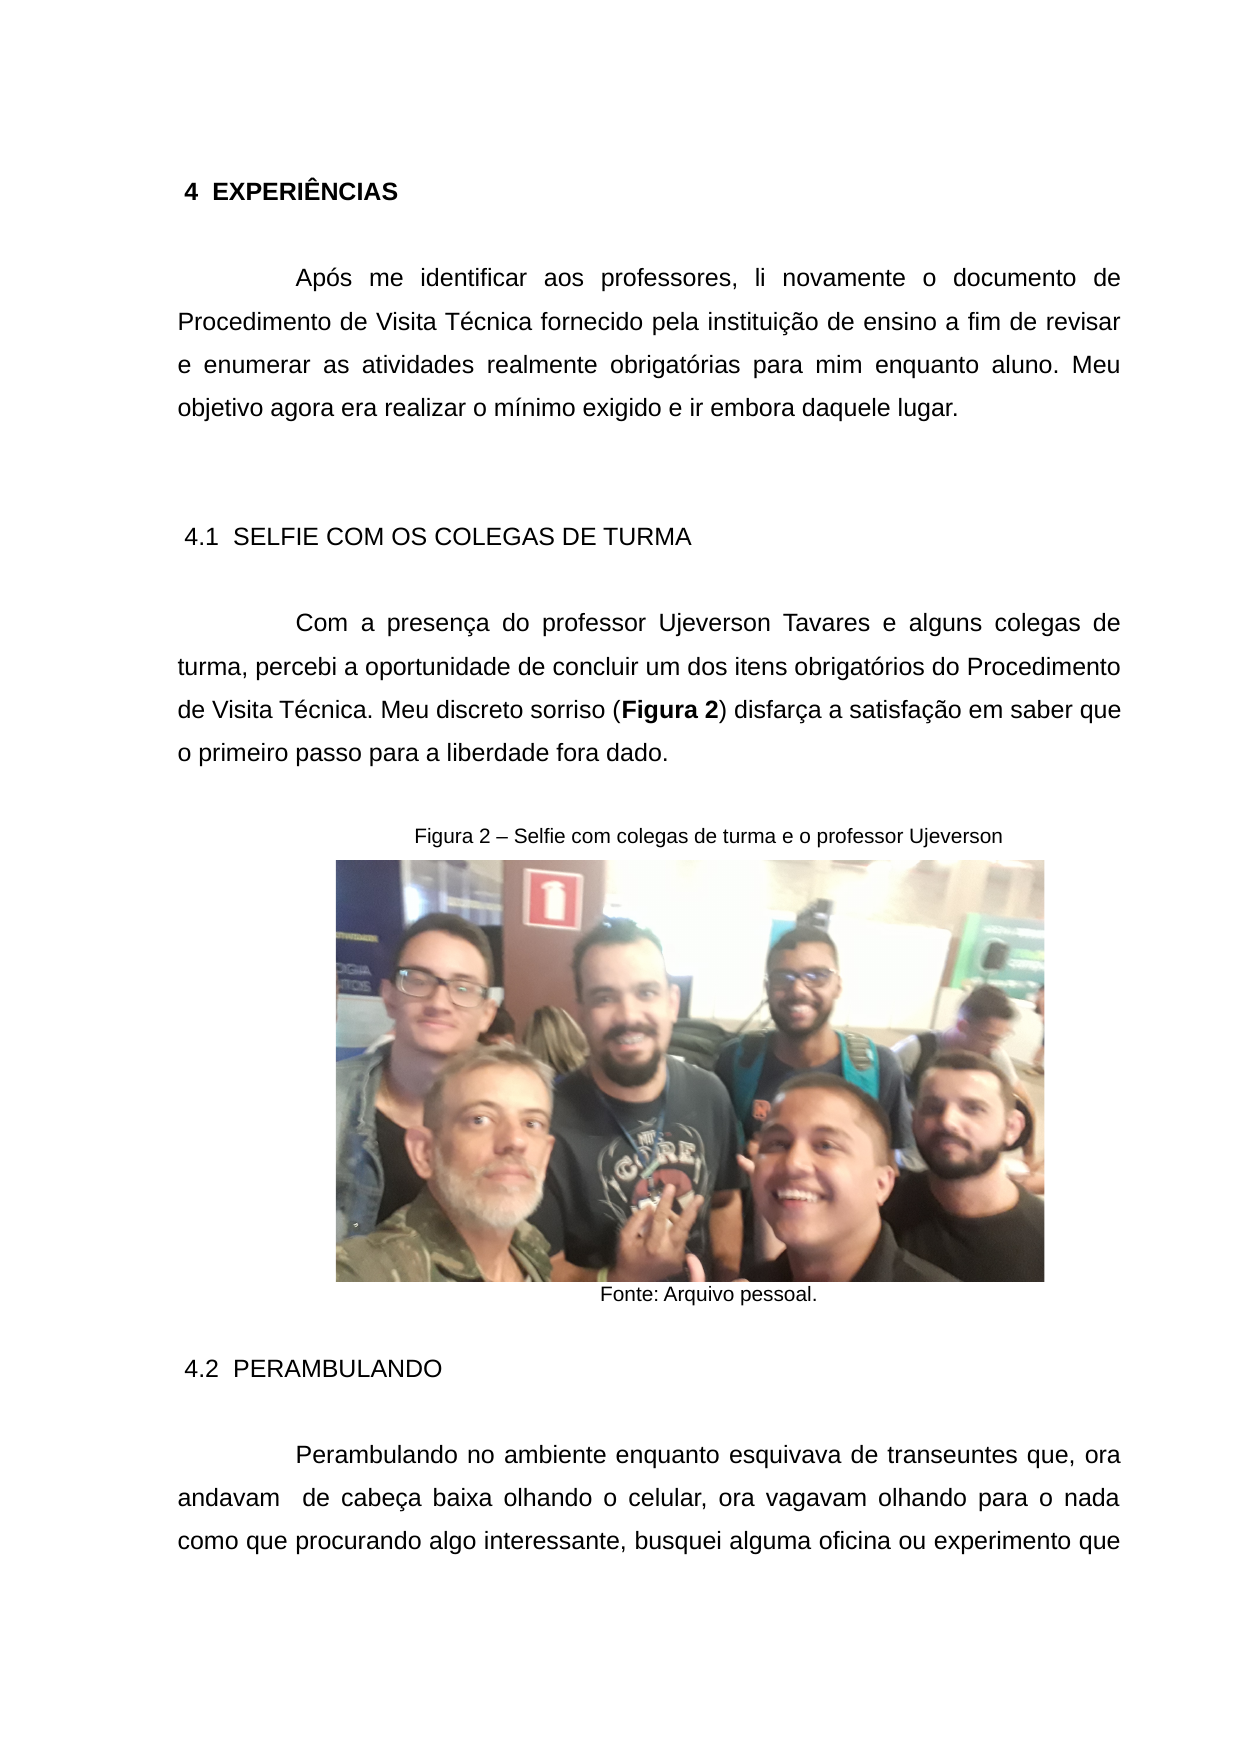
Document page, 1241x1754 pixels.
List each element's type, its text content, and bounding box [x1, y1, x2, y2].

text Com a presença do professor Ujeverson Tavares e alguns colegas de turma, percebi a oportunidade de concluir um dos itens obrigatórios do Procedimento de Visita Técnica. Meu discreto sorriso (Figura 2) disfarça a satisfação em saber que o primeiro passo para a liberdade fora dado. [177, 608, 1122, 767]
list SELFIE COM OS COLEGAS DE TURMA [177, 522, 1122, 551]
text Fonte: Arquivo pessoal. [177, 1282, 1122, 1306]
text Figura 2 – Selfie com colegas de turma e o professor Ujeverson [177, 824, 1122, 848]
list EXPERIÊNCIAS [177, 177, 1122, 206]
list PERAMBULANDO [177, 1353, 1122, 1382]
text Após me identificar aos professores, li novamente o documento de Procedimento de Visita Técnica fornecido pela instituição de ensino a fim de revisar e enumerar as atividades realmente obrigatórias para mim enquanto aluno. Meu objetivo agora era realizar o mínimo exigido e ir embora daquele lugar. [177, 263, 1122, 422]
text Perambulando no ambiente enquanto esquivava de transeuntes que, ora andavam de cabeça baixa olhando o celular, ora vagavam olhando para o nada como que procurando algo interessante, busquei alguma oficina ou experimento que [177, 1440, 1122, 1555]
picture [335, 860, 1045, 1282]
